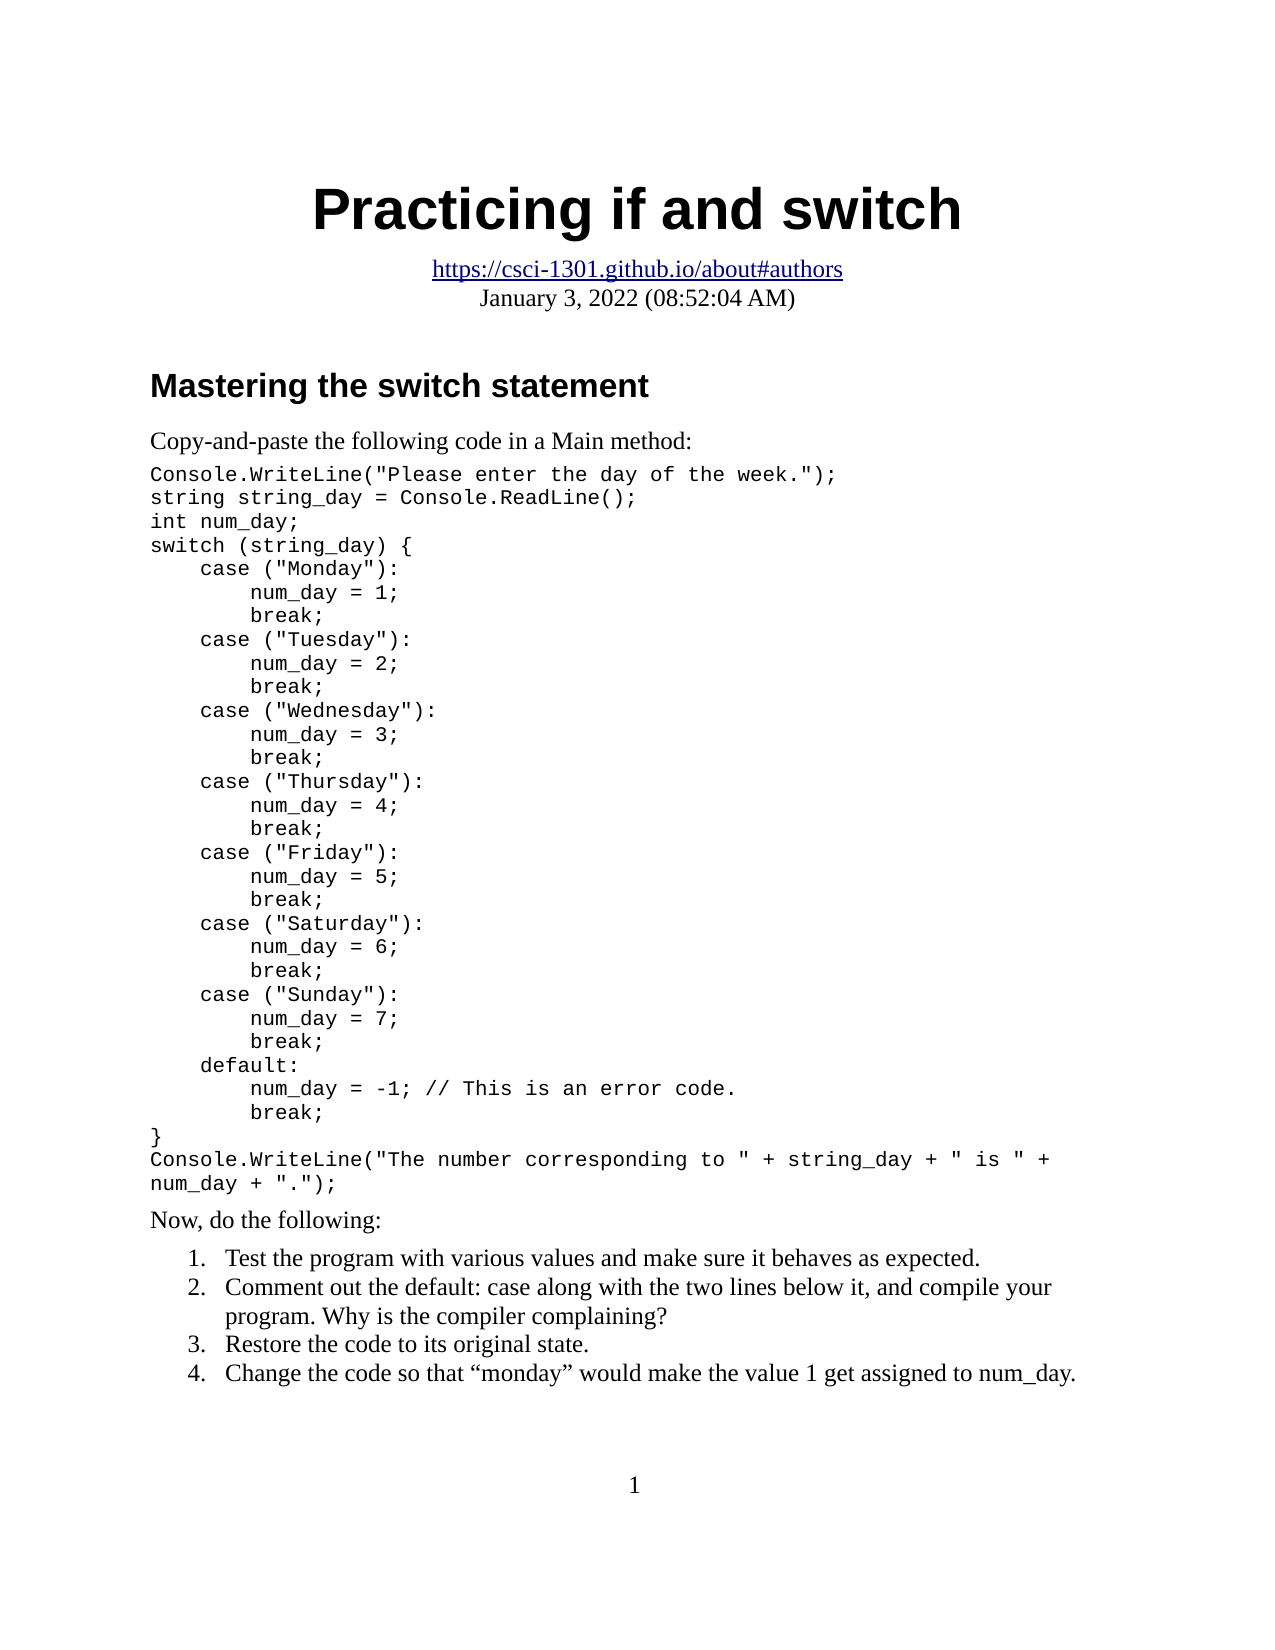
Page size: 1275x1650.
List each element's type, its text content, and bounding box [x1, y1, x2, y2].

text default: [150, 1055, 1125, 1078]
text break; [150, 1102, 1125, 1126]
text num_day = 1; [150, 582, 1125, 606]
list Test the program with various values and make sure it behaves as expected. [187, 1243, 1125, 1272]
text num_day = -1; // This is an error code. [150, 1078, 1125, 1102]
text break; [150, 606, 1125, 629]
text Copy-and-paste the following code in a Main method: [150, 426, 1125, 455]
text case ("Tuesday"): [150, 629, 1125, 653]
text num_day = 2; [150, 653, 1125, 676]
text https://csci-1301.github.io/about#authors [150, 254, 1125, 283]
text num_day = 4; [150, 795, 1125, 818]
text break; [150, 676, 1125, 700]
list Restore the code to its original state. [187, 1329, 1125, 1358]
text Now, do the following: [150, 1206, 1125, 1234]
text break; [150, 1031, 1125, 1055]
list Comment out the default: case along with the two lines below it, and compile your program. Why is the compiler complaining? [187, 1272, 1125, 1329]
text num_day = 3; [150, 724, 1125, 747]
title Practicing if and switch [150, 175, 1125, 242]
text January 3, 2022 (08:52:04 AM) [150, 283, 1125, 312]
text case ("Sunday"): [150, 984, 1125, 1007]
text int num_day; [150, 511, 1125, 534]
text Console.WriteLine("Please enter the day of the week."); [150, 464, 1125, 487]
text num_day = 7; [150, 1007, 1125, 1031]
text case ("Saturday"): [150, 913, 1125, 937]
text break; [150, 747, 1125, 771]
text case ("Thursday"): [150, 771, 1125, 795]
text case ("Friday"): [150, 842, 1125, 866]
text Console.WriteLine("The number corresponding to " + string_day + " is " + num_day + "."); [150, 1149, 1125, 1197]
subtitle Mastering the switch statement [150, 366, 1125, 404]
text } [150, 1126, 1125, 1149]
text case ("Wednesday"): [150, 700, 1125, 724]
text num_day = 5; [150, 866, 1125, 889]
text break; [150, 889, 1125, 913]
text break; [150, 818, 1125, 842]
text case ("Monday"): [150, 558, 1125, 582]
text break; [150, 960, 1125, 984]
text string string_day = Console.ReadLine(); [150, 487, 1125, 511]
text switch (string_day) { [150, 534, 1125, 558]
list Change the code so that “monday” would make the value 1 get assigned to num_day. [187, 1358, 1125, 1387]
text num_day = 6; [150, 937, 1125, 960]
